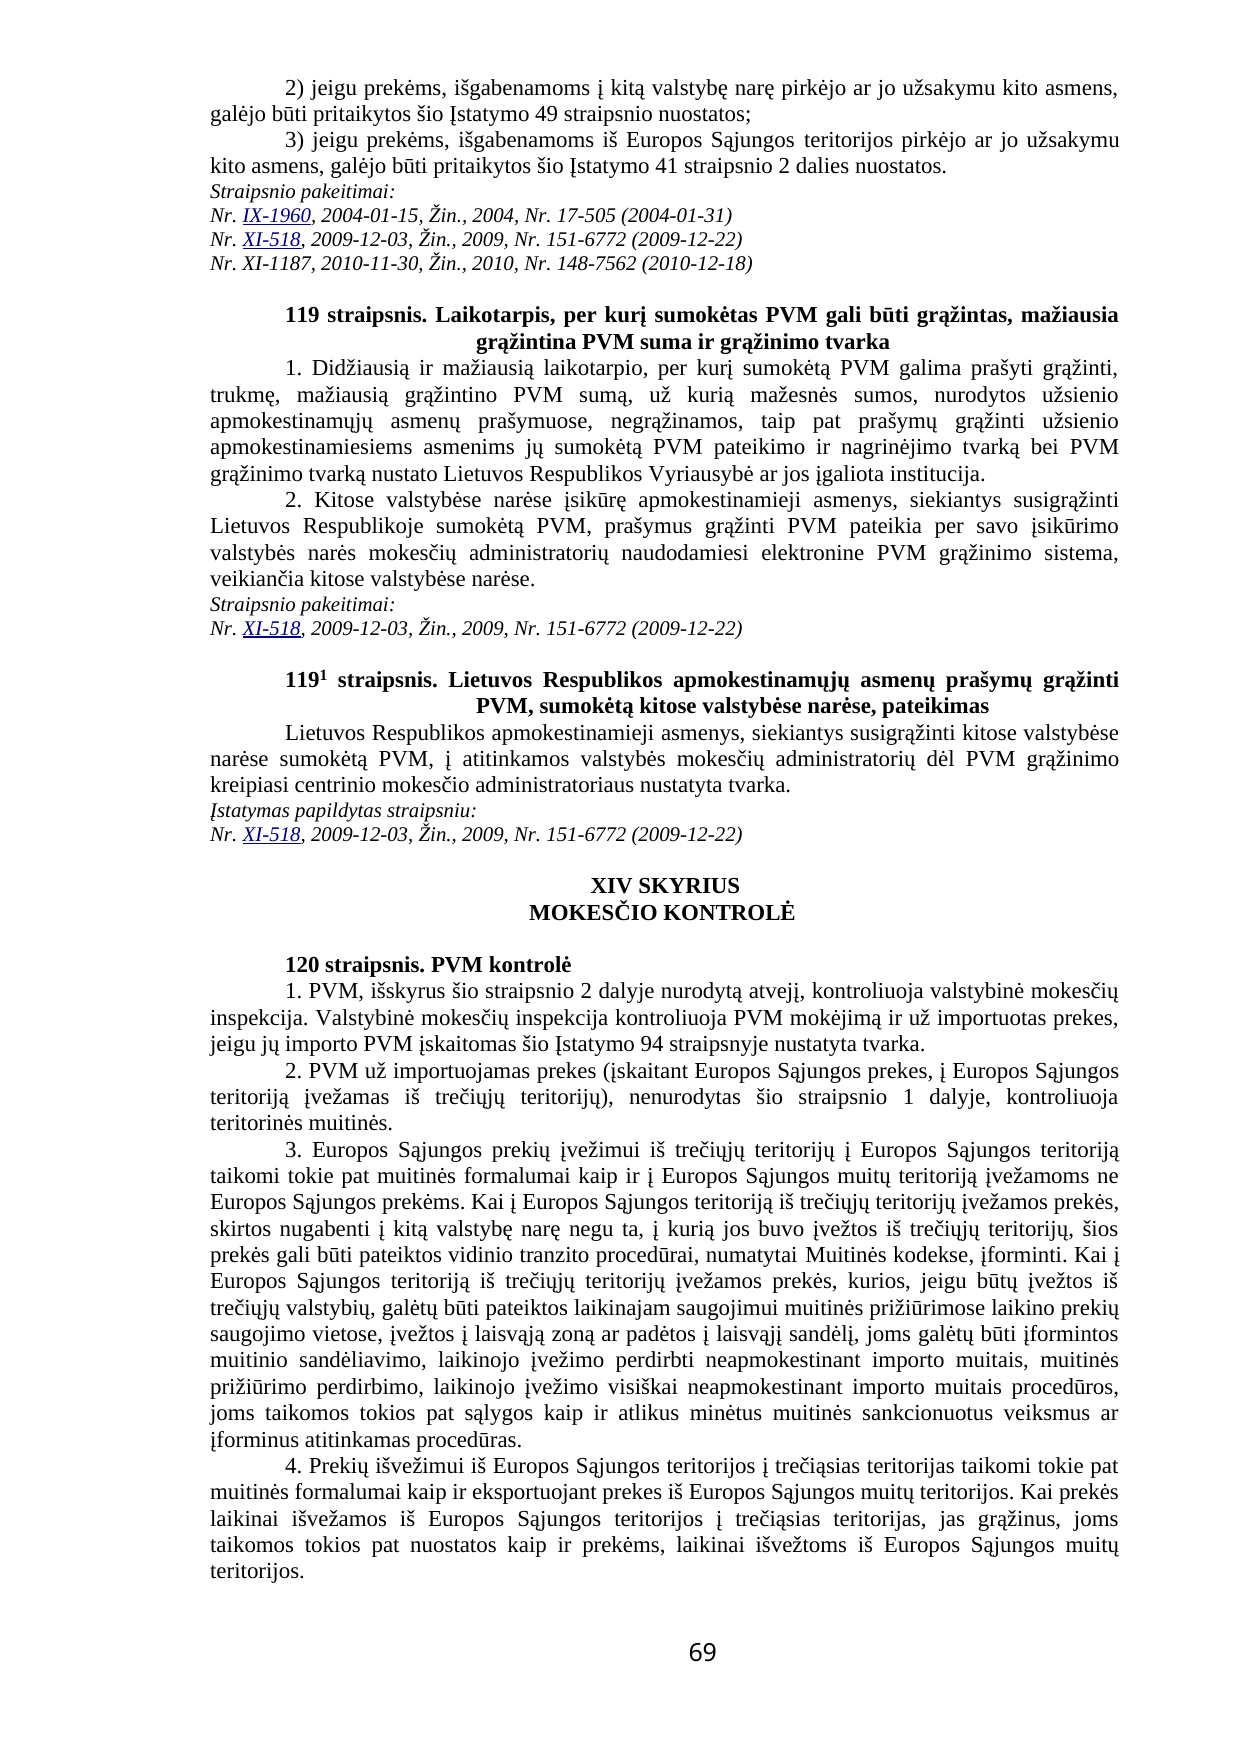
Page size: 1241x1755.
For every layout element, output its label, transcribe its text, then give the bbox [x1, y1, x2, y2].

text 120 straipsnis. PVM kontrolė [210, 951, 1120, 978]
text Nr. XI-1187, 2010-11-30, Žin., 2010, Nr. 148-7562 (2010-12-18) [210, 251, 1120, 275]
text Nr. XI-518, 2009-12-03, Žin., 2009, Nr. 151-6772 (2009-12-22) [210, 227, 1120, 251]
text 4. Prekių išvežimui iš Europos Sąjungos teritorijos į trečiąsias teritorijas taikomi tokie pat muitinės formalumai kaip ir eksportuojant prekes iš Europos Sąjungos muitų teritorijos. Kai prekės laikinai išvežamos iš Europos Sąjungos teritorijos į trečiąsias teritorijas, jas grąžinus, joms taikomos tokios pat nuostatos kaip ir prekėms, laikinai išvežtoms iš Europos Sąjungos muitų teritorijos. [210, 1452, 1120, 1584]
text 2) jeigu prekėms, išgabenamoms į kitą valstybę narę pirkėjo ar jo užsakymu kito asmens, galėjo būti pritaikytos šio Įstatymo 49 straipsnio nuostatos; [210, 73, 1120, 126]
text Straipsnio pakeitimai: [210, 591, 1120, 616]
text 1. Didžiausią ir mažiausią laikotarpio, per kurį sumokėtą PVM galima prašyti grąžinti, trukmę, mažiausią grąžintino PVM sumą, už kurią mažesnės sumos, nurodytos užsienio apmokestinamųjų asmenų prašymuose, negrąžinamos, taip pat prašymų grąžinti užsienio apmokestinamiesiems asmenims jų sumokėtą PVM pateikimo ir nagrinėjimo tvarką bei PVM grąžinimo tvarką nustato Lietuvos Respublikos Vyriausybė ar jos įgaliota institucija. [210, 354, 1120, 486]
text 2. Kitose valstybėse narėse įsikūrę apmokestinamieji asmenys, siekiantys susigrąžinti Lietuvos Respublikoje sumokėtą PVM, prašymus grąžinti PVM pateikia per savo įsikūrimo valstybės narės mokesčių administratorių naudodamiesi elektronine PVM grąžinimo sistema, veikiančia kitose valstybėse narėse. [210, 486, 1120, 591]
text Nr. IX-1960, 2004-01-15, Žin., 2004, Nr. 17-505 (2004-01-31) [210, 203, 1120, 227]
text Nr. XI-518, 2009-12-03, Žin., 2009, Nr. 151-6772 (2009-12-22) [210, 822, 1120, 846]
text 3. Europos Sąjungos prekių įvežimui iš trečiųjų teritorijų į Europos Sąjungos teritoriją taikomi tokie pat muitinės formalumai kaip ir į Europos Sąjungos muitų teritoriją įvežamoms ne Europos Sąjungos prekėms. Kai į Europos Sąjungos teritoriją iš trečiųjų teritorijų įvežamos prekės, skirtos nugabenti į kitą valstybę narę negu ta, į kurią jos buvo įvežtos iš trečiųjų teritorijų, šios prekės gali būti pateiktos vidinio tranzito procedūrai, numatytai Muitinės kodekse, įforminti. Kai į Europos Sąjungos teritoriją iš trečiųjų teritorijų įvežamos prekės, kurios, jeigu būtų įvežtos iš trečiųjų valstybių, galėtų būti pateiktos laikinajam saugojimui muitinės prižiūrimose laikino prekių saugojimo vietose, įvežtos į laisvąją zoną ar padėtos į laisvąjį sandėlį, joms galėtų būti įformintos muitinio sandėliavimo, laikinojo įvežimo perdirbti neapmokestinant importo muitais, muitinės prižiūrimo perdirbimo, laikinojo įvežimo visiškai neapmokestinant importo muitais procedūros, joms taikomos tokios pat sąlygos kaip ir atlikus minėtus muitinės sankcionuotus veiksmus ar įforminus atitinkamas procedūras. [210, 1136, 1120, 1452]
text 2. PVM už importuojamas prekes (įskaitant Europos Sąjungos prekes, į Europos Sąjungos teritoriją įvežamas iš trečiųjų teritorijų), nenurodytas šio straipsnio 1 dalyje, kontroliuoja teritorinės muitinės. [210, 1057, 1120, 1136]
text 119 straipsnis. Laikotarpis, per kurį sumokėtas PVM gali būti grąžintas, mažiausia grąžintina PVM suma ir grąžinimo tvarka [285, 302, 1120, 354]
text XIV SKYRIUS [210, 872, 1120, 898]
text Straipsnio pakeitimai: [210, 179, 1120, 203]
text Nr. XI-518, 2009-12-03, Žin., 2009, Nr. 151-6772 (2009-12-22) [210, 616, 1120, 639]
text 1191 straipsnis. Lietuvos Respublikos apmokestinamųjų asmenų prašymų grąžinti PVM, sumokėtą kitose valstybėse narėse, pateikimas [285, 666, 1120, 719]
text 1. PVM, išskyrus šio straipsnio 2 dalyje nurodytą atvejį, kontroliuoja valstybinė mokesčių inspekcija. Valstybinė mokesčių inspekcija kontroliuoja PVM mokėjimą ir už importuotas prekes, jeigu jų importo PVM įskaitomas šio Įstatymo 94 straipsnyje nustatyta tvarka. [210, 978, 1120, 1057]
text 3) jeigu prekėms, išgabenamoms iš Europos Sąjungos teritorijos pirkėjo ar jo užsakymu kito asmens, galėjo būti pritaikytos šio Įstatymo 41 straipsnio 2 dalies nuostatos. [210, 126, 1120, 179]
text Lietuvos Respublikos apmokestinamieji asmenys, siekiantys susigrąžinti kitose valstybėse narėse sumokėtą PVM, į atitinkamos valstybės mokesčių administratorių dėl PVM grąžinimo kreipiasi centrinio mokesčio administratoriaus nustatyta tvarka. [210, 719, 1120, 798]
text Įstatymas papildytas straipsniu: [210, 798, 1120, 822]
text MOKESČIO KONTROLĖ [210, 898, 1120, 925]
